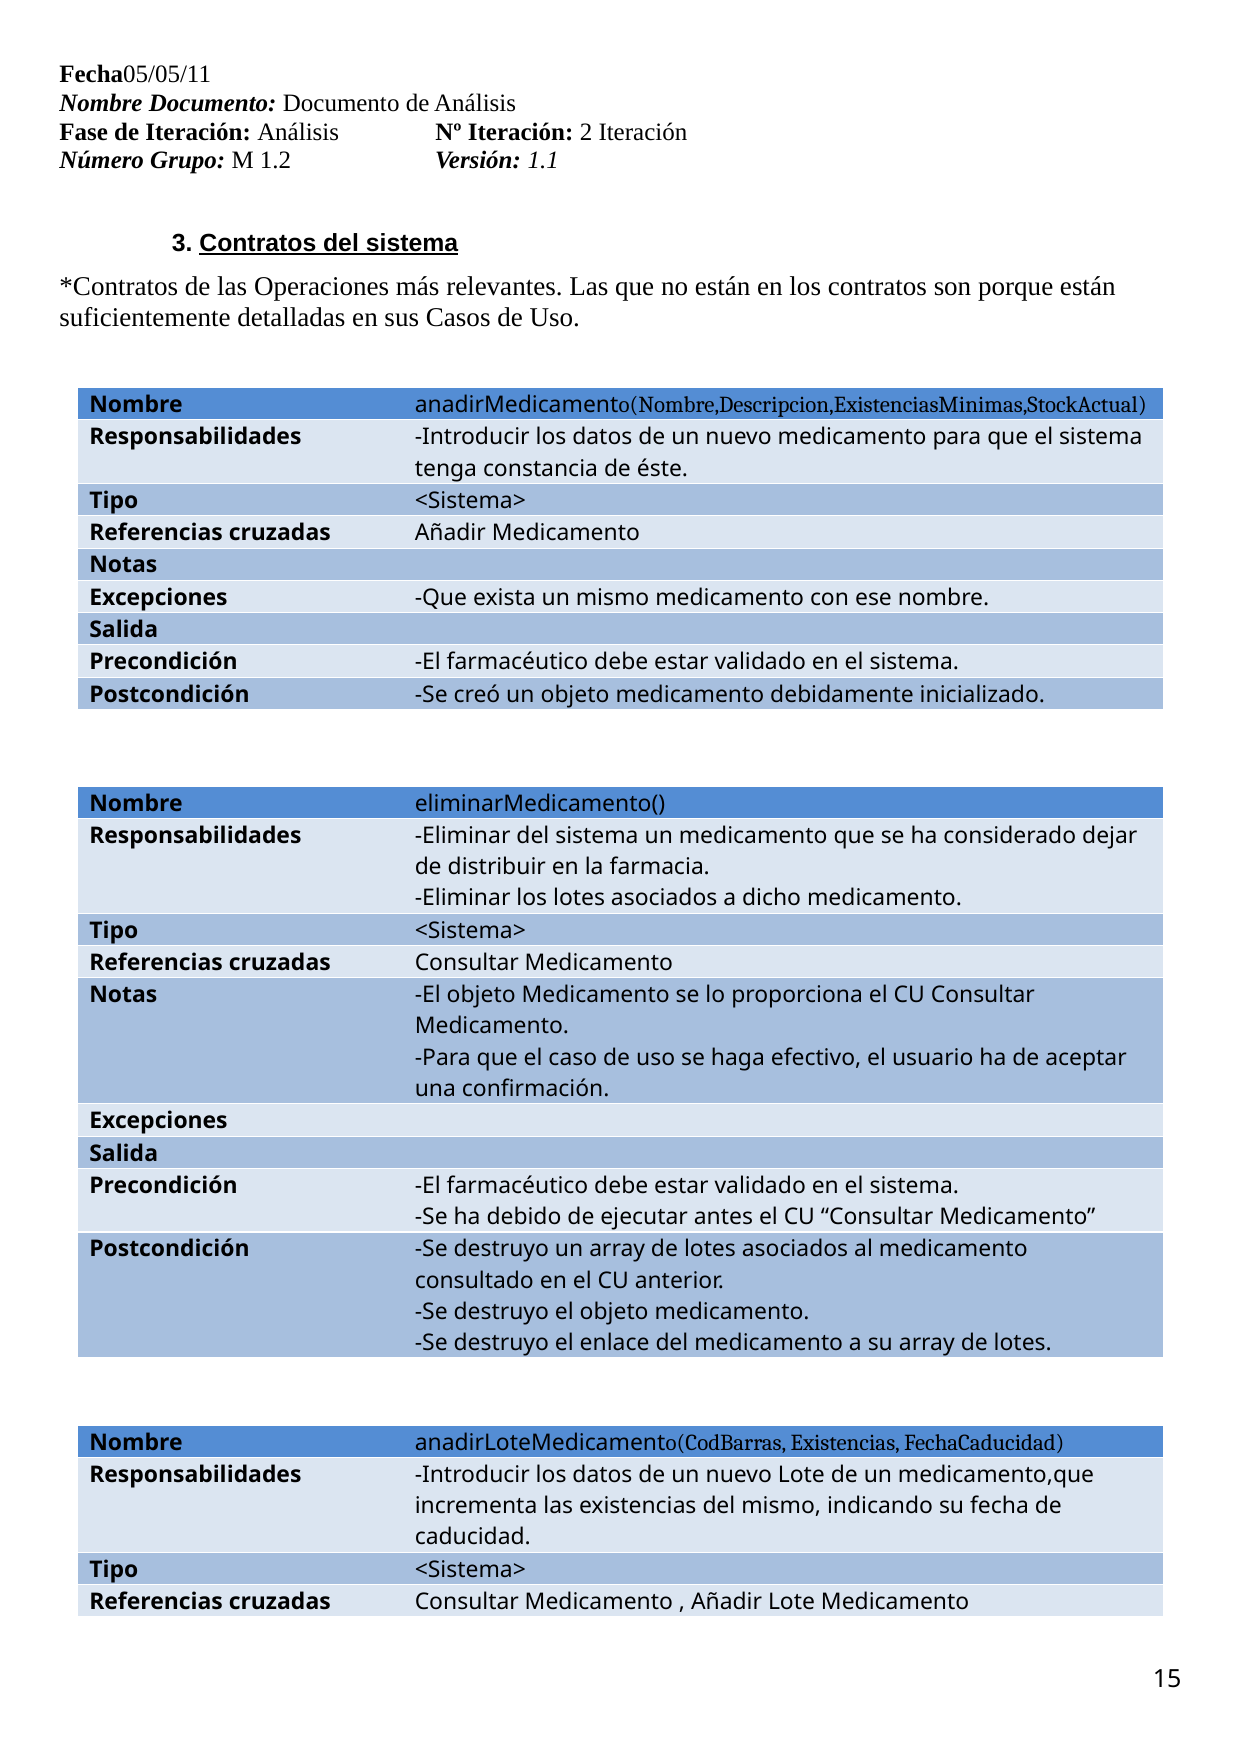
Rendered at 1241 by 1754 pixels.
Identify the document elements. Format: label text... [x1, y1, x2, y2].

table_cell Precondición [78, 645, 403, 677]
table_cell Responsabilidades [78, 420, 403, 483]
table_cell -Se destruyo un array de lotes asociados al medicamento consultado en el CU anterior. -Se destruyo el objeto medicamento. -Se destruyo el enlace del medicamento a su array de lotes. [403, 1233, 1163, 1357]
table_cell -Eliminar del sistema un medicamento que se ha considerado dejar de distribuir en la farmacia. -Eliminar los lotes asociados a dicho medicamento. [403, 819, 1163, 913]
table_cell Tipo [78, 484, 403, 515]
table_header anadirMedicamento(Nombre,Descripcion,ExistenciasMinimas,StockActual) [403, 388, 1163, 419]
table_header anadirLoteMedicamento(CodBarras, Existencias, FechaCaducidad) [403, 1426, 1163, 1457]
table_cell -Se creó un objeto medicamento debidamente inicializado. [403, 678, 1163, 709]
table_cell [403, 1137, 1163, 1168]
table_cell <Sistema> [403, 1553, 1163, 1584]
table_cell -El objeto Medicamento se lo proporciona el CU Consultar Medicamento. -Para que el caso de uso se haga efectivo, el usuario ha de aceptar una confirmación. [403, 978, 1163, 1103]
subtitle 3. Contratos del sistema [172, 228, 1181, 257]
table_header Nombre [78, 1426, 403, 1457]
table_cell Postcondición [78, 678, 403, 709]
text *Contratos de las Operaciones más relevantes. Las que no están en los contratos son porque están suficientemente detalladas en sus Casos de Uso. [59, 269, 1181, 332]
table_cell Tipo [78, 914, 403, 945]
table_cell Tipo [78, 1553, 403, 1584]
table_cell Excepciones [78, 1104, 403, 1136]
table_cell -Que exista un mismo medicamento con ese nombre. [403, 581, 1163, 612]
table_cell Referencias cruzadas [78, 1585, 403, 1616]
table_cell -Introducir los datos de un nuevo medicamento para que el sistema tenga constancia de éste. [403, 420, 1163, 483]
table_cell Salida [78, 613, 403, 644]
table_cell Referencias cruzadas [78, 516, 403, 547]
table_cell Consultar Medicamento [403, 946, 1163, 977]
table_cell <Sistema> [403, 484, 1163, 515]
table_cell [403, 613, 1163, 644]
table_cell Excepciones [78, 581, 403, 612]
table_cell Notas [78, 978, 403, 1103]
table_header Nombre [78, 787, 403, 818]
table_cell [403, 1104, 1163, 1136]
table_header eliminarMedicamento() [403, 787, 1163, 818]
table_cell Notas [78, 549, 403, 580]
table_cell Salida [78, 1137, 403, 1168]
table_cell Responsabilidades [78, 819, 403, 913]
table_cell -Introducir los datos de un nuevo Lote de un medicamento,que incrementa las existencias del mismo, indicando su fecha de caducidad. [403, 1458, 1163, 1552]
table_cell [403, 549, 1163, 580]
table_cell Añadir Medicamento [403, 516, 1163, 547]
table_cell -El farmacéutico debe estar validado en el sistema. [403, 645, 1163, 677]
table_header Nombre [78, 388, 403, 419]
table_cell Consultar Medicamento , Añadir Lote Medicamento [403, 1585, 1163, 1616]
table_cell <Sistema> [403, 914, 1163, 945]
table_cell Referencias cruzadas [78, 946, 403, 977]
table_cell -El farmacéutico debe estar validado en el sistema. -Se ha debido de ejecutar antes el CU “Consultar Medicamento” [403, 1169, 1163, 1231]
table_cell Responsabilidades [78, 1458, 403, 1552]
table_cell Precondición [78, 1169, 403, 1231]
table_cell Postcondición [78, 1233, 403, 1357]
